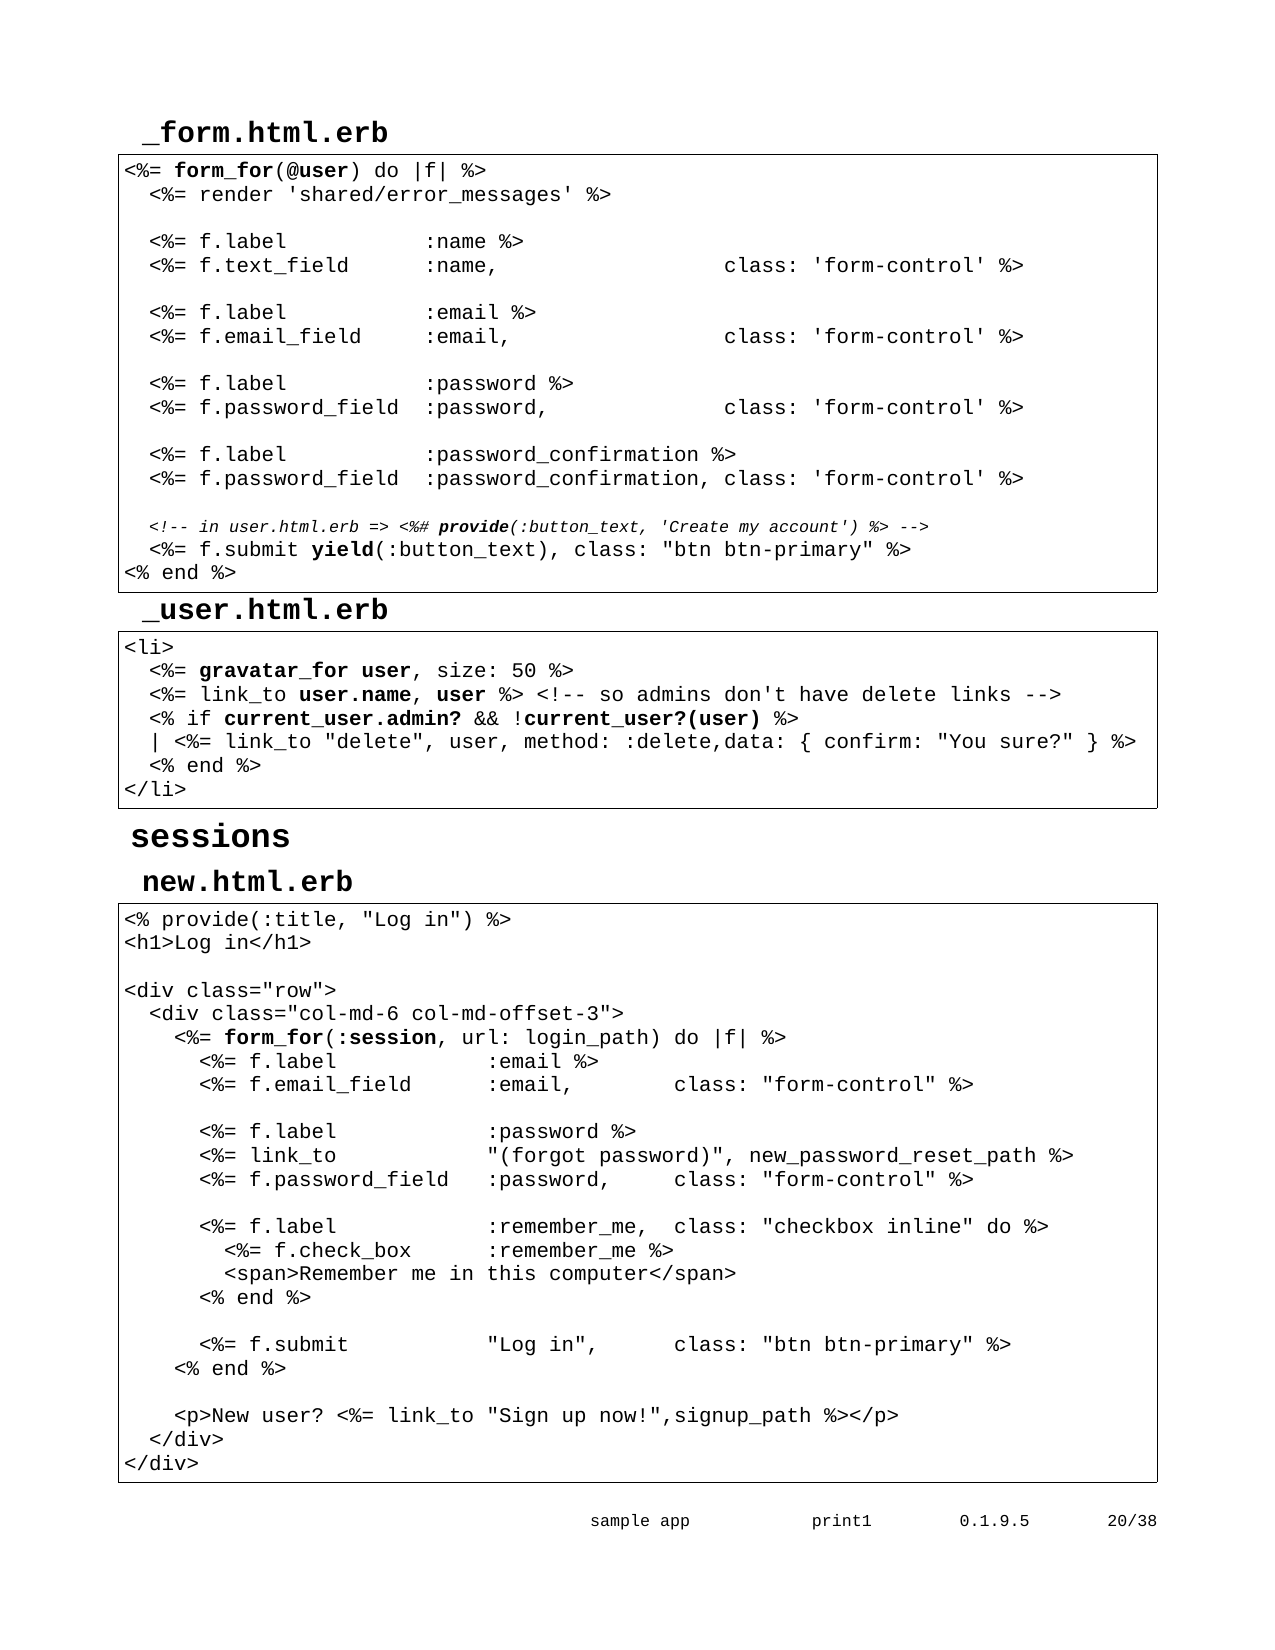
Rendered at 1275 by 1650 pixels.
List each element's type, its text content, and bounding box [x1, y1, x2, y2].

subtitle _form.html.erb [142, 118, 1157, 151]
subtitle new.html.erb [142, 867, 1157, 900]
table_header <li> <%= gravatar_for user, size: 50 %> <%= link_to user.name, user %> <!-- so admins don't have delete links --> <% if current_user.admin? && !current_user?(user) %> | <%= link_to "delete", user, method: :delete,data: { confirm: "You sure?" } %> <% end %> </li> [119, 632, 1157, 808]
table_header <% provide(:title, "Log in") %> <h1>Log in</h1> <div class="row"> <div class="col-md-6 col-md-offset-3"> <%= form_for(:session, url: login_path) do |f| %> <%= f.label :email %> <%= f.email_field :email, class: "form-control" %> <%= f.label :password %> <%= link_to "(forgot password)", new_password_reset_path %> <%= f.password_field :password, class: "form-control" %> <%= f.label :remember_me, class: "checkbox inline" do %> <%= f.check_box :remember_me %> <span>Remember me in this computer</span> <% end %> <%= f.submit "Log in", class: "btn btn-primary" %> <% end %> <p>New user? <%= link_to "Sign up now!",signup_path %></p> </div> </div> [119, 904, 1157, 1482]
subtitle sessions [130, 820, 1157, 858]
table_header <%= form_for(@user) do |f| %> <%= render 'shared/error_messages' %> <%= f.label :name %> <%= f.text_field :name, class: 'form-control' %> <%= f.label :email %> <%= f.email_field :email, class: 'form-control' %> <%= f.label :password %> <%= f.password_field :password, class: 'form-control' %> <%= f.label :password_confirmation %> <%= f.password_field :password_confirmation, class: 'form-control' %> <!-- in user.html.erb => <%# provide(:button_text, 'Create my account') %> --> <%= f.submit yield(:button_text), class: "btn btn-primary" %> <% end %> [119, 155, 1157, 592]
subtitle _user.html.erb [142, 594, 1157, 628]
